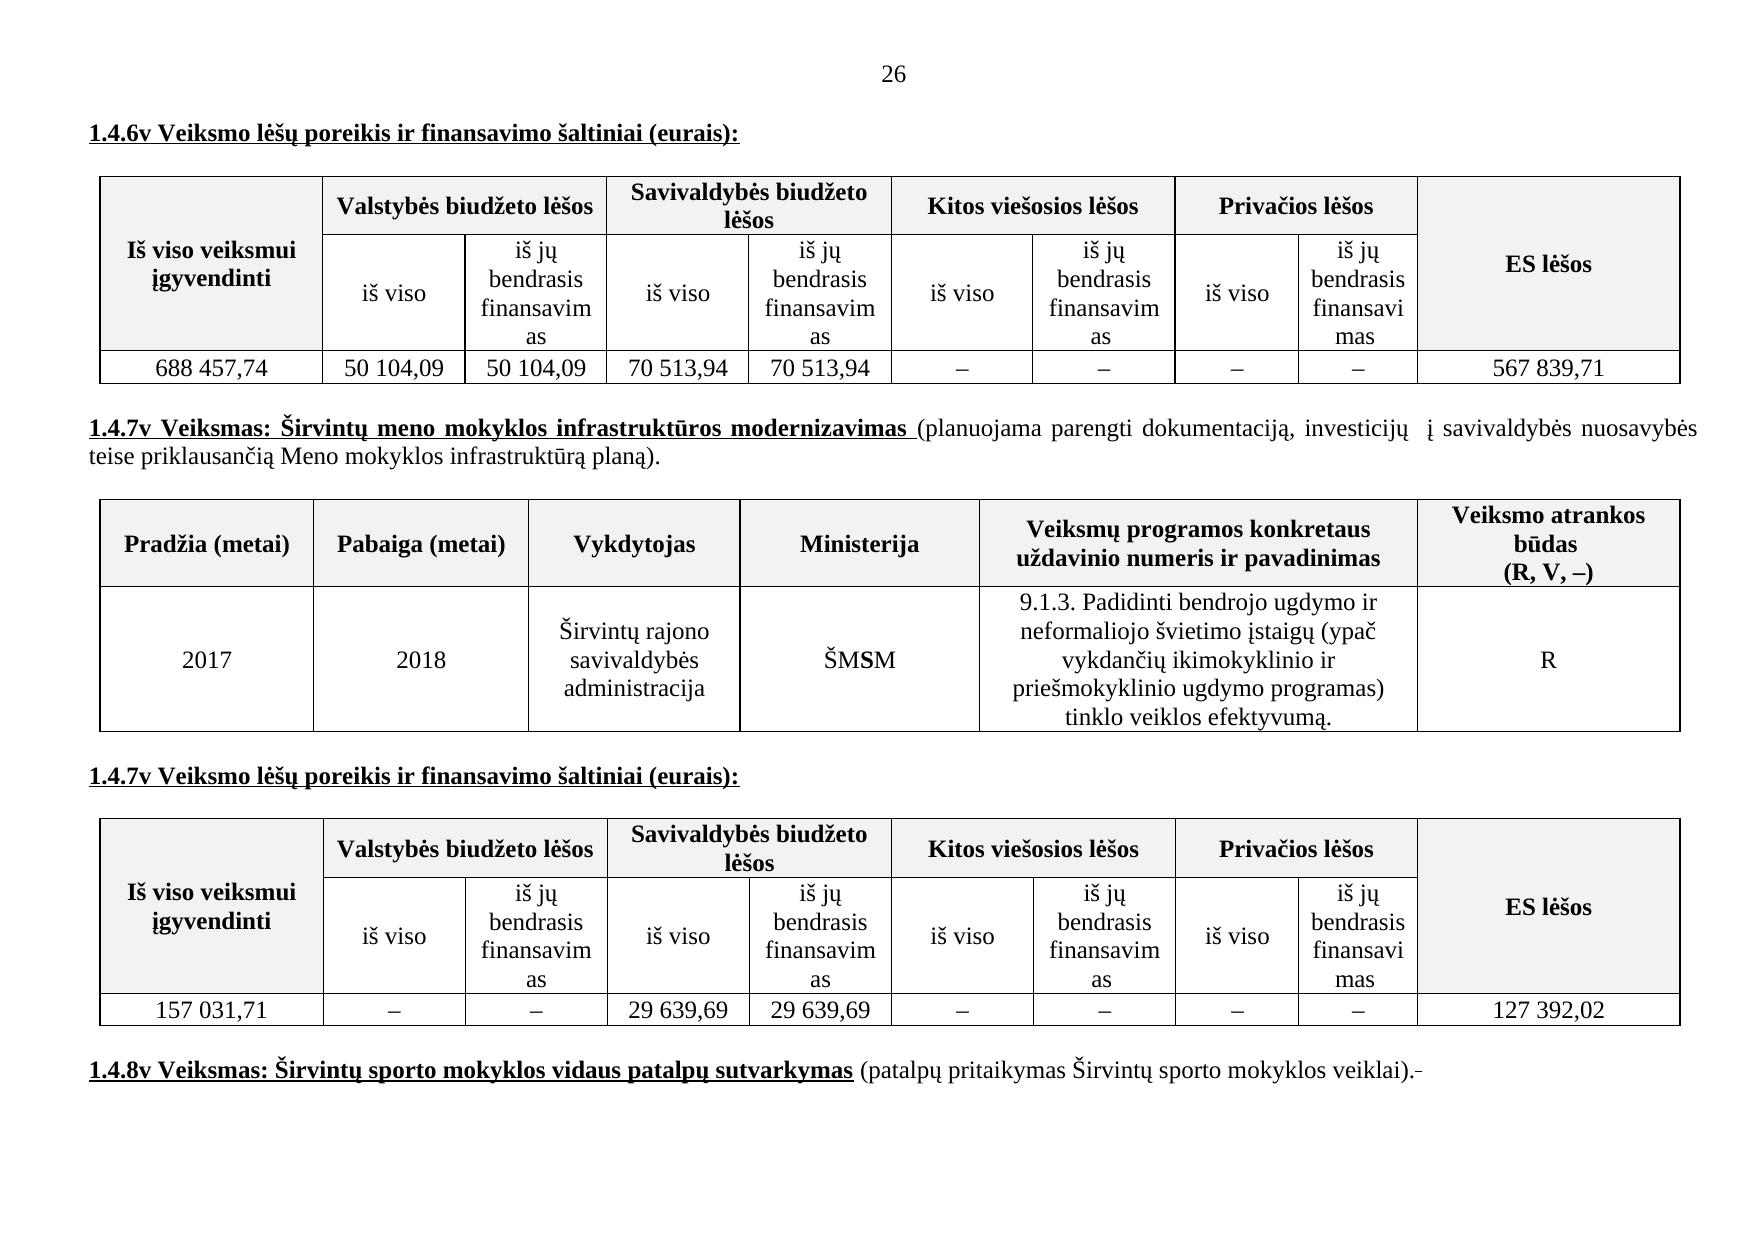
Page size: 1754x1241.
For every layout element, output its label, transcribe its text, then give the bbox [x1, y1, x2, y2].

table_cell iš viso [892, 878, 1033, 993]
table_header Savivaldybės biudžeto lėšos [607, 177, 891, 234]
table_cell 127 392,02 [1418, 994, 1679, 1025]
table_cell – [1033, 351, 1174, 383]
table_cell 567 839,71 [1418, 351, 1679, 383]
table_cell 29 639,69 [750, 994, 891, 1025]
table_header Privačios lėšos [1176, 819, 1417, 877]
text 1.4.7v Veiksmo lėšų poreikis ir finansavimo šaltiniai (eurais): [89, 761, 1698, 789]
table_cell 70 513,94 [607, 351, 748, 383]
table_cell iš viso [323, 235, 464, 350]
table_header Pabaiga (metai) [314, 500, 528, 586]
table_header ES lėšos [1418, 177, 1679, 350]
table_cell iš jų bendrasis finansavimas [1034, 878, 1175, 993]
table_cell iš viso [892, 235, 1032, 350]
table_cell 50 104,09 [323, 351, 464, 383]
table_cell iš jų bendrasis finansavimas [466, 235, 606, 350]
table_cell iš jų bendrasis finansavimas [1299, 235, 1417, 350]
table_header Kitos viešosios lėšos [892, 819, 1175, 877]
table_header Iš viso veiksmui įgyvendinti [101, 177, 322, 350]
table_cell iš jų bendrasis finansavimas [466, 878, 607, 993]
table_header Kitos viešosios lėšos [892, 177, 1174, 234]
table_cell – [892, 351, 1032, 383]
table_header Veiksmo atrankos būdas (R, V, –) [1418, 500, 1679, 586]
table_header Savivaldybės biudžeto lėšos [608, 819, 891, 877]
table_header Privačios lėšos [1176, 177, 1417, 234]
table_cell 157 031,71 [101, 994, 323, 1025]
table_header Valstybės biudžeto lėšos [324, 819, 607, 877]
table_cell 688 457,74 [101, 351, 322, 383]
table_cell ŠMSM [741, 587, 979, 731]
table_cell 50 104,09 [466, 351, 606, 383]
text 1.4.7v Veiksmas: Širvintų meno mokyklos infrastruktūros modernizavimas (planuojama parengti dokumentaciją, investicijų į savivaldybės nuosavybės teise priklausančią Meno mokyklos infrastruktūrą planą). [89, 413, 1698, 470]
table_header Iš viso veiksmui įgyvendinti [101, 819, 323, 993]
table_cell – [466, 994, 607, 1025]
table_cell 2017 [101, 587, 313, 731]
table_cell iš jų bendrasis finansavimas [1033, 235, 1174, 350]
table_cell 9.1.3. Padidinti bendrojo ugdymo ir neformaliojo švietimo įstaigų (ypač vykdančių ikimokyklinio ir priešmokyklinio ugdymo programas) tinklo veiklos efektyvumą. [980, 587, 1417, 731]
table_header Ministerija [741, 500, 979, 586]
table_cell 29 639,69 [608, 994, 749, 1025]
table_header Pradžia (metai) [101, 500, 313, 586]
table_cell – [1176, 351, 1298, 383]
table_cell iš jų bendrasis finansavimas [1299, 878, 1417, 993]
table_cell Širvintų rajono savivaldybės administracija [529, 587, 739, 731]
table_cell iš jų bendrasis finansavimas [749, 235, 891, 350]
table_cell – [892, 994, 1033, 1025]
table_cell iš viso [607, 235, 748, 350]
table_cell – [1176, 994, 1298, 1025]
text 1.4.6v Veiksmo lėšų poreikis ir finansavimo šaltiniai (eurais): [89, 118, 1698, 147]
table_cell 2018 [314, 587, 528, 731]
table_cell – [1299, 351, 1417, 383]
table_cell iš jų bendrasis finansavimas [750, 878, 891, 993]
table_header Valstybės biudžeto lėšos [323, 177, 606, 234]
table_header ES lėšos [1418, 819, 1679, 993]
table_cell – [1299, 994, 1417, 1025]
text 1.4.8v Veiksmas: Širvintų sporto mokyklos vidaus patalpų sutvarkymas (patalpų pritaikymas Širvintų sporto mokyklos veiklai). [89, 1055, 1698, 1084]
table_cell – [1034, 994, 1175, 1025]
table_cell R [1418, 587, 1679, 731]
table_header Vykdytojas [529, 500, 739, 586]
table_header Veiksmų programos konkretaus uždavinio numeris ir pavadinimas [980, 500, 1417, 586]
table_cell – [324, 994, 465, 1025]
table_cell iš viso [1176, 235, 1298, 350]
table_cell 70 513,94 [749, 351, 891, 383]
table_cell iš viso [1176, 878, 1298, 993]
table_cell iš viso [324, 878, 465, 993]
table_cell iš viso [608, 878, 749, 993]
